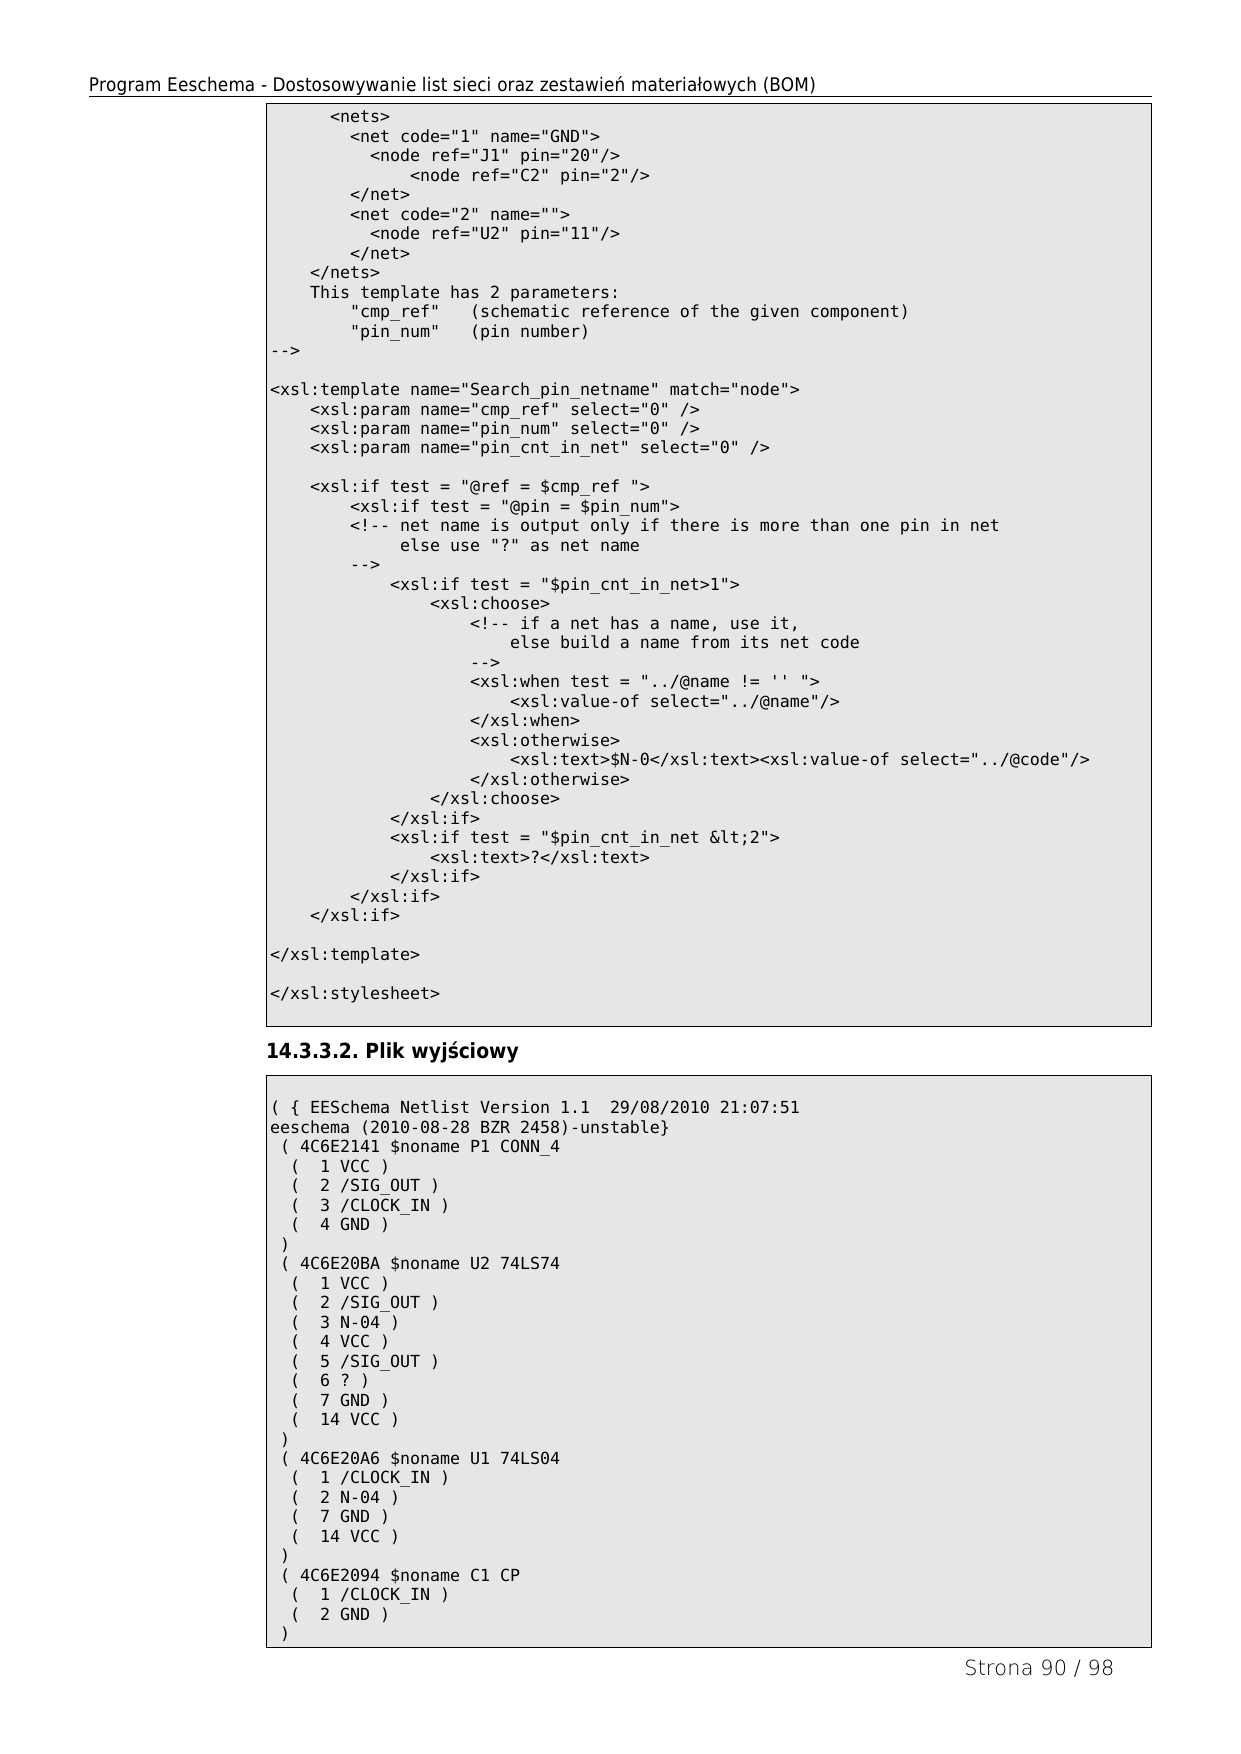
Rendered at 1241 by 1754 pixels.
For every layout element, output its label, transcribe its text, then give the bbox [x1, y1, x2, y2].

text <xsl:template name="Search_pin_netname" match="node"> [267, 376, 1151, 396]
text ( 1 VCC ) [267, 1153, 1151, 1172]
text ) [267, 1425, 1151, 1445]
text eeschema (2010-08-28 BZR 2458)-unstable} [267, 1114, 1151, 1133]
text <!-- if a net has a name, use it, [267, 610, 1151, 629]
text ( 4 GND ) [267, 1211, 1151, 1231]
text ) [267, 1231, 1151, 1250]
text <xsl:text>$N-0</xsl:text><xsl:value-of select="../@code"/> [267, 746, 1151, 766]
text </xsl:if> [267, 882, 1151, 902]
text <xsl:choose> [267, 590, 1151, 610]
text This template has 2 parameters: [267, 279, 1151, 298]
text <xsl:param name="pin_num" select="0" /> [267, 415, 1151, 434]
text ( 14 VCC ) [267, 1406, 1151, 1425]
text <xsl:if test = "@pin = $pin_num"> [267, 493, 1151, 512]
text ( 7 GND ) [267, 1386, 1151, 1406]
text <!-- net name is output only if there is more than one pin in net [267, 512, 1151, 532]
text <xsl:text>?</xsl:text> [267, 843, 1151, 863]
text "pin_num" (pin number) [267, 318, 1151, 337]
text ( 4 VCC ) [267, 1328, 1151, 1347]
text <xsl:otherwise> [267, 727, 1151, 746]
text </xsl:when> [267, 707, 1151, 727]
text ( { EESchema Netlist Version 1.1 29/08/2010 21:07:51 [267, 1094, 1151, 1114]
text <xsl:if test = "$pin_cnt_in_net &lt;2"> [267, 824, 1151, 843]
text <xsl:param name="cmp_ref" select="0" /> [267, 396, 1151, 415]
text </xsl:if> [267, 804, 1151, 824]
text ( 4C6E20A6 $noname U1 74LS04 [267, 1445, 1151, 1464]
text <xsl:param name="pin_cnt_in_net" select="0" /> [267, 434, 1151, 454]
text ( 6 ? ) [267, 1367, 1151, 1386]
text <xsl:if test = "@ref = $cmp_ref "> [267, 473, 1151, 493]
text <net code="2" name=""> [267, 201, 1151, 220]
text <xsl:if test = "$pin_cnt_in_net>1"> [267, 571, 1151, 590]
text ( 4C6E20BA $noname U2 74LS74 [267, 1250, 1151, 1269]
text </net> [267, 240, 1151, 259]
text <node ref="U2" pin="11"/> [267, 220, 1151, 240]
text <net code="1" name="GND"> [267, 123, 1151, 142]
text ( 1 /CLOCK_IN ) [267, 1464, 1151, 1484]
text ( 4C6E2094 $noname C1 CP [267, 1562, 1151, 1581]
text ( 7 GND ) [267, 1503, 1151, 1523]
text else build a name from its net code [267, 629, 1151, 649]
text ( 2 /SIG_OUT ) [267, 1289, 1151, 1308]
text </xsl:otherwise> [267, 766, 1151, 785]
text --> [267, 551, 1151, 571]
text ( 1 VCC ) [267, 1269, 1151, 1289]
text "cmp_ref" (schematic reference of the given component) [267, 298, 1151, 318]
text ( 1 /CLOCK_IN ) [267, 1581, 1151, 1601]
text <xsl:value-of select="../@name"/> [267, 688, 1151, 707]
text </xsl:choose> [267, 785, 1151, 804]
text else use "?" as net name [267, 532, 1151, 551]
text </xsl:template> [267, 941, 1151, 960]
text ( 3 /CLOCK_IN ) [267, 1192, 1151, 1211]
text ) [267, 1620, 1151, 1647]
text ( 3 N-04 ) [267, 1308, 1151, 1328]
text ( 4C6E2141 $noname P1 CONN_4 [267, 1133, 1151, 1153]
text <node ref="C2" pin="2"/> [267, 162, 1151, 181]
text ) [267, 1542, 1151, 1562]
text </nets> [267, 259, 1151, 279]
text <xsl:when test = "../@name != '' "> [267, 668, 1151, 688]
text ( 2 GND ) [267, 1601, 1151, 1620]
text </xsl:if> [267, 902, 1151, 921]
text ( 2 /SIG_OUT ) [267, 1172, 1151, 1192]
text ( 5 /SIG_OUT ) [267, 1347, 1151, 1367]
subtitle Plik wyjściowy [266, 1038, 1152, 1063]
text </net> [267, 181, 1151, 201]
text --> [267, 649, 1151, 668]
text </xsl:stylesheet> [267, 980, 1151, 999]
text ( 14 VCC ) [267, 1523, 1151, 1542]
text --> [267, 337, 1151, 357]
text </xsl:if> [267, 863, 1151, 882]
text <node ref="J1" pin="20"/> [267, 142, 1151, 162]
text ( 2 N-04 ) [267, 1484, 1151, 1503]
text <nets> [267, 104, 1151, 123]
